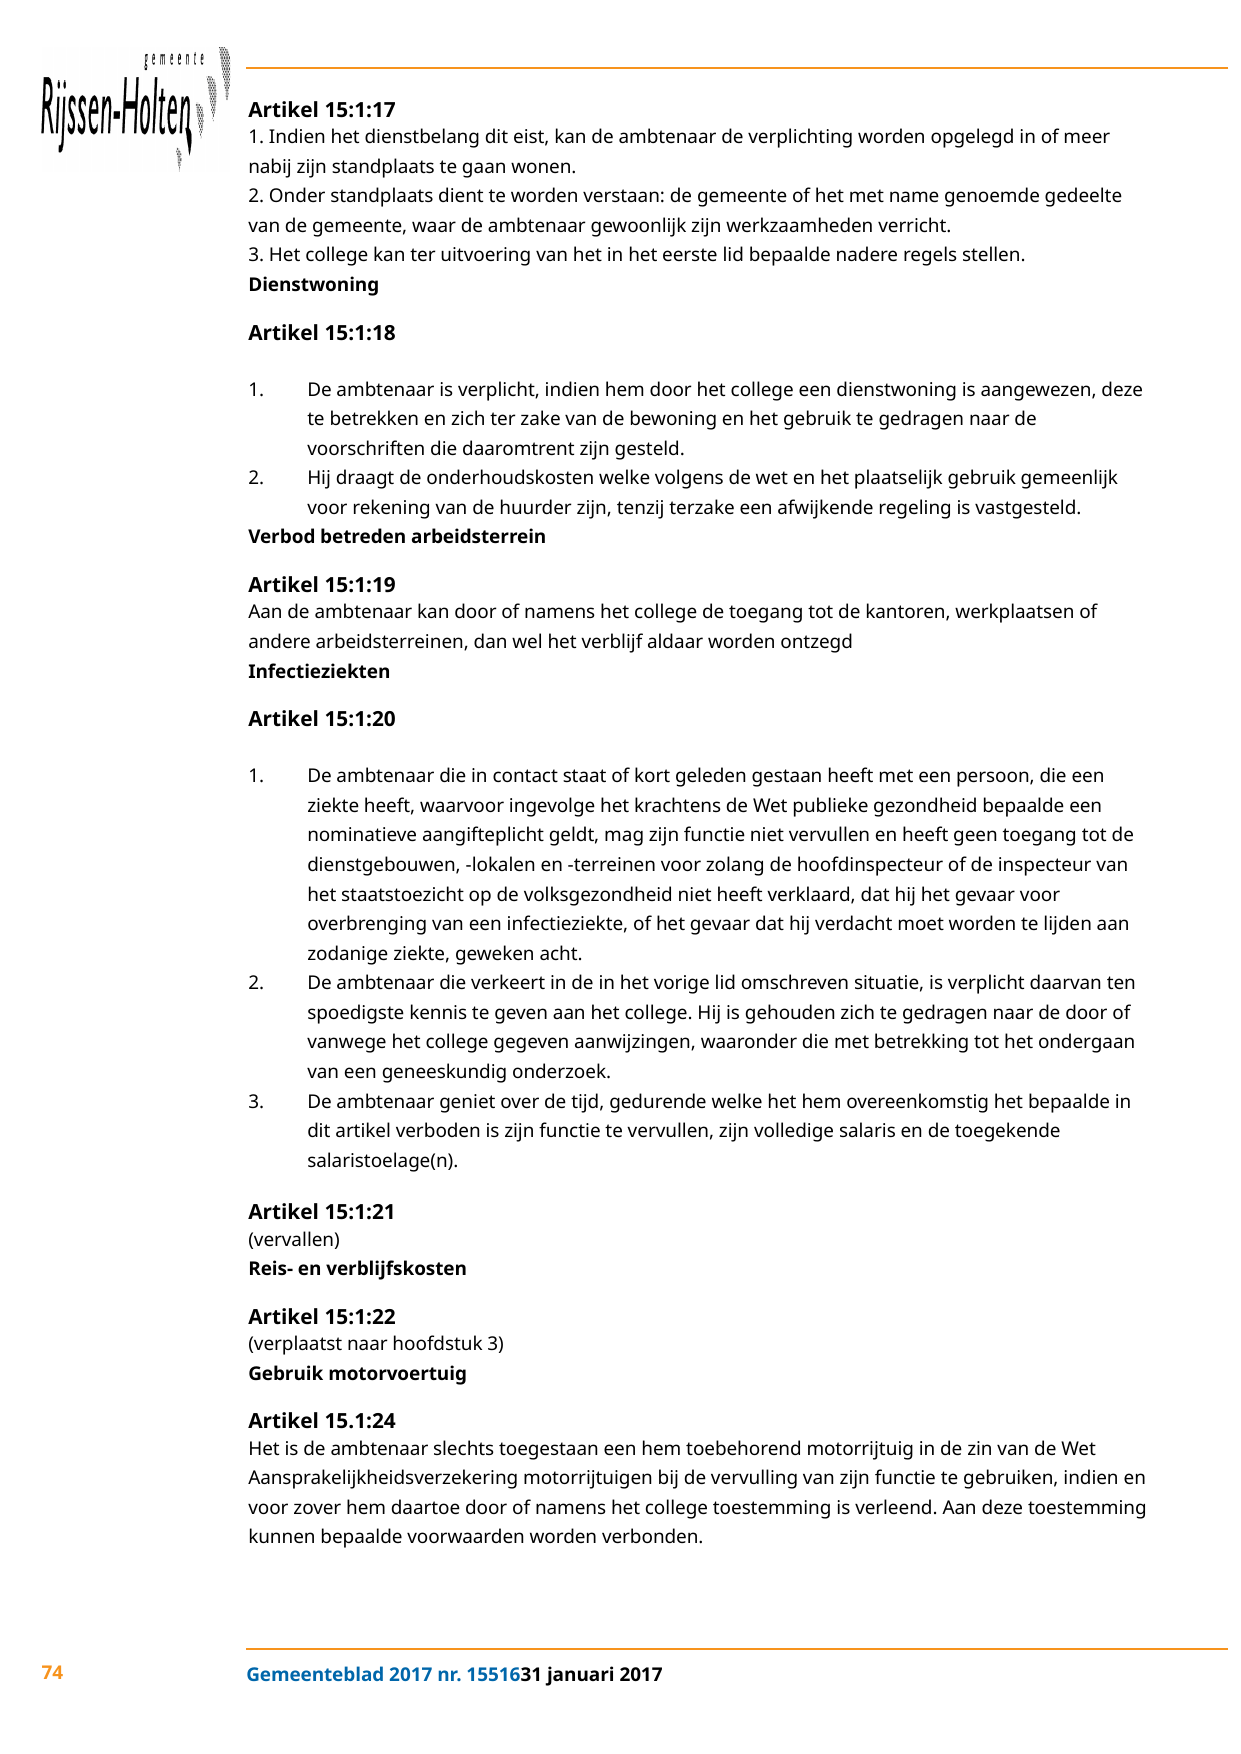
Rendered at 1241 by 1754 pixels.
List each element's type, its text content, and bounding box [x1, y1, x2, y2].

list De ambtenaar geniet over de tijd, gedurende welke het hem overeenkomstig het bepaalde in dit artikel verboden is zijn functie te vervullen, zijn volledige salaris en de toegekende salaristoelage(n). [248, 1088, 1152, 1173]
text Artikel 15:1:21 [248, 1197, 1152, 1226]
text (vervallen) [248, 1226, 1152, 1252]
text 1. Indien het dienstbelang dit eist, kan de ambtenaar de verplichting worden opgelegd in of meer nabij zijn standplaats te gaan wonen. [248, 123, 1152, 178]
text Artikel 15:1:20 [248, 704, 1152, 733]
text Gebruik motorvoertuig [248, 1360, 1152, 1386]
text Artikel 15.1:24 [248, 1407, 1152, 1435]
text 3. Het college kan ter uitvoering van het in het eerste lid bepaalde nadere regels stellen. [248, 242, 1152, 267]
text Artikel 15:1:19 [248, 570, 1152, 599]
text 2. Onder standplaats dient te worden verstaan: de gemeente of het met name genoemde gedeelte van de gemeente, waar de ambtenaar gewoonlijk zijn werkzaamheden verricht. [248, 182, 1152, 238]
picture [41, 47, 231, 172]
text Artikel 15:1:18 [248, 318, 1152, 346]
list De ambtenaar is verplicht, indien hem door het college een dienstwoning is aangewezen, deze te betrekken en zich ter zake van de bewoning en het gebruik te gedragen naar de voorschriften die daaromtrent zijn gesteld. [248, 376, 1152, 461]
list De ambtenaar die in contact staat of kort geleden gestaan heeft met een persoon, die een ziekte heeft, waarvoor ingevolge het krachtens de Wet publieke gezondheid bepaalde een nominatieve aangifteplicht geldt, mag zijn functie niet vervullen en heeft geen toegang tot de dienstgebouwen, -lokalen en -terreinen voor zolang de hoofdinspecteur of de inspecteur van het staatstoezicht op de volksgezondheid niet heeft verklaard, dat hij het gevaar voor overbrenging van een infectieziekte, of het gevaar dat hij verdacht moet worden te lijden aan zodanige ziekte, geweken acht. [248, 762, 1152, 966]
text Verbod betreden arbeidsterrein [248, 524, 1152, 549]
text Het is de ambtenaar slechts toegestaan een hem toebehorend motorrijtuig in de zin van de Wet Aansprakelijkheidsverzekering motorrijtuigen bij de vervulling van zijn functie te gebruiken, indien en voor zover hem daartoe door of namens het college toestemming is verleend. Aan deze toestemming kunnen bepaalde voorwaarden worden verbonden. [248, 1435, 1152, 1549]
text Dienstwoning [248, 271, 1152, 297]
text Aan de ambtenaar kan door of namens het college de toegang tot de kantoren, werkplaatsen of andere arbeidsterreinen, dan wel het verblijf aldaar worden ontzegd [248, 599, 1152, 654]
text (verplaatst naar hoofdstuk 3) [248, 1330, 1152, 1356]
text Artikel 15:1:17 [248, 95, 1152, 123]
text Infectieziekten [248, 658, 1152, 683]
text Artikel 15:1:22 [248, 1302, 1152, 1330]
list Hij draagt de onderhoudskosten welke volgens de wet en het plaatselijk gebruik gemeenlijk voor rekening van de huurder zijn, tenzij terzake een afwijkende regeling is vastgesteld. [248, 464, 1152, 520]
text Reis- en verblijfskosten [248, 1255, 1152, 1281]
list De ambtenaar die verkeert in de in het vorige lid omschreven situatie, is verplicht daarvan ten spoedigste kennis te geven aan het college. Hij is gehouden zich te gedragen naar de door of vanwege het college gegeven aanwijzingen, waaronder die met betrekking tot het ondergaan van een geneeskundig onderzoek. [248, 969, 1152, 1084]
